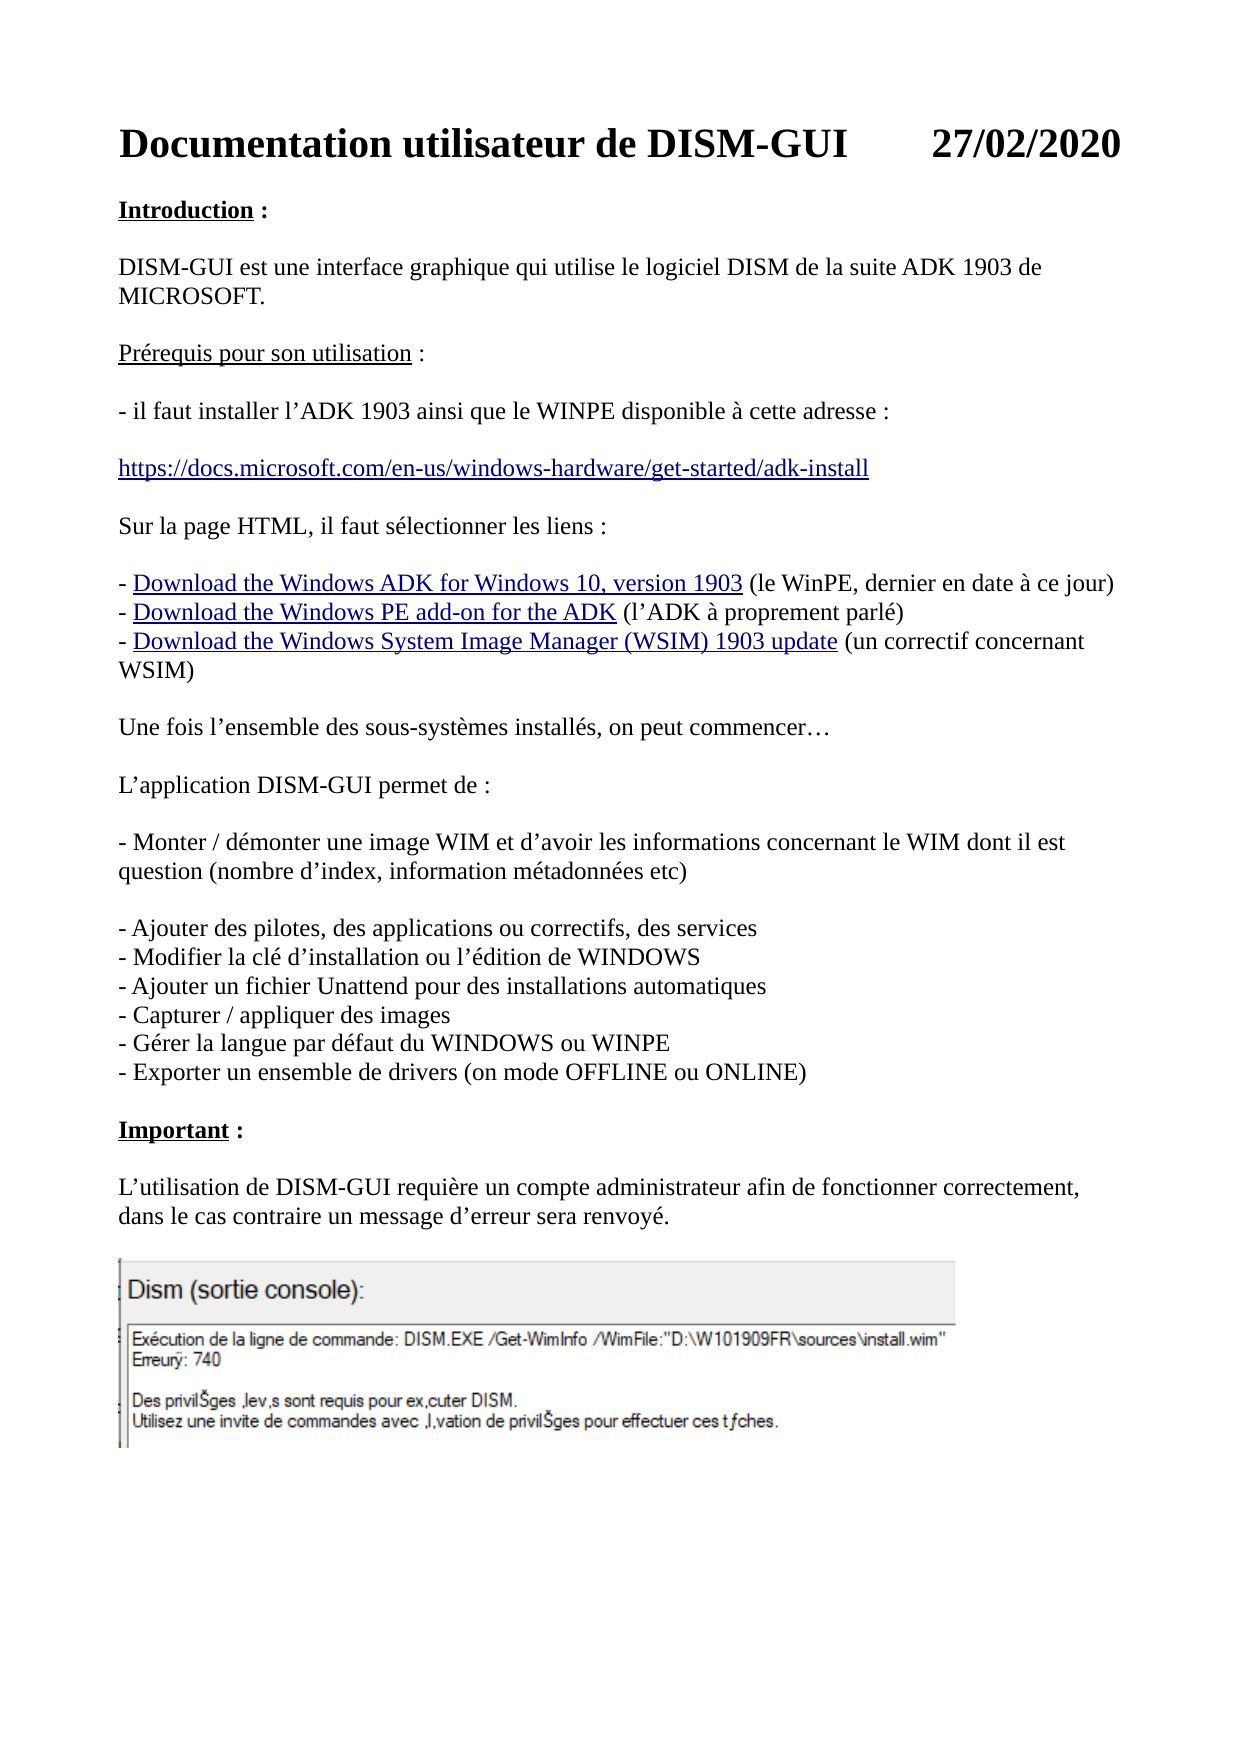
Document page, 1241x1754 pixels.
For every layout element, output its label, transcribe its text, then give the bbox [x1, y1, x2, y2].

text - Download the Windows PE add-on for the ADK (l’ADK à proprement parlé) [118, 597, 1122, 626]
text DISM-GUI est une interface graphique qui utilise le logiciel DISM de la suite ADK 1903 de MICROSOFT. [118, 252, 1122, 310]
text Prérequis pour son utilisation : [118, 338, 1122, 367]
text - Ajouter des pilotes, des applications ou correctifs, des services [118, 913, 1122, 942]
text - Capturer / appliquer des images [118, 1000, 1122, 1028]
text Important : [118, 1115, 1122, 1143]
text - Exporter un ensemble de drivers (on mode OFFLINE ou ONLINE) [118, 1057, 1122, 1086]
text Sur la page HTML, il faut sélectionner les liens : [118, 511, 1122, 540]
text L’application DISM-GUI permet de : [118, 770, 1122, 798]
text L’utilisation de DISM-GUI requière un compte administrateur afin de fonctionner correctement, dans le cas contraire un message d’erreur sera renvoyé. [118, 1172, 1122, 1230]
text Introduction : [118, 195, 1122, 223]
text - Ajouter un fichier Unattend pour des installations automatiques [118, 971, 1122, 1000]
text https://docs.microsoft.com/en-us/windows-hardware/get-started/adk-install [118, 453, 1122, 482]
picture [118, 1258, 956, 1448]
text - Modifier la clé d’installation ou l’édition de WINDOWS [118, 942, 1122, 971]
text - Download the Windows System Image Manager (WSIM) 1903 update (un correctif concernant WSIM) [118, 626, 1122, 683]
text Documentation utilisateur de DISM-GUI 27/02/2020 [118, 118, 1122, 166]
text - Download the Windows ADK for Windows 10, version 1903 (le WinPE, dernier en date à ce jour) [118, 568, 1122, 597]
text - Monter / démonter une image WIM et d’avoir les informations concernant le WIM dont il est question (nombre d’index, information métadonnées etc) [118, 827, 1122, 885]
text Une fois l’ensemble des sous-systèmes installés, on peut commencer… [118, 712, 1122, 741]
text - Gérer la langue par défaut du WINDOWS ou WINPE [118, 1028, 1122, 1057]
text - il faut installer l’ADK 1903 ainsi que le WINPE disponible à cette adresse : [118, 396, 1122, 425]
